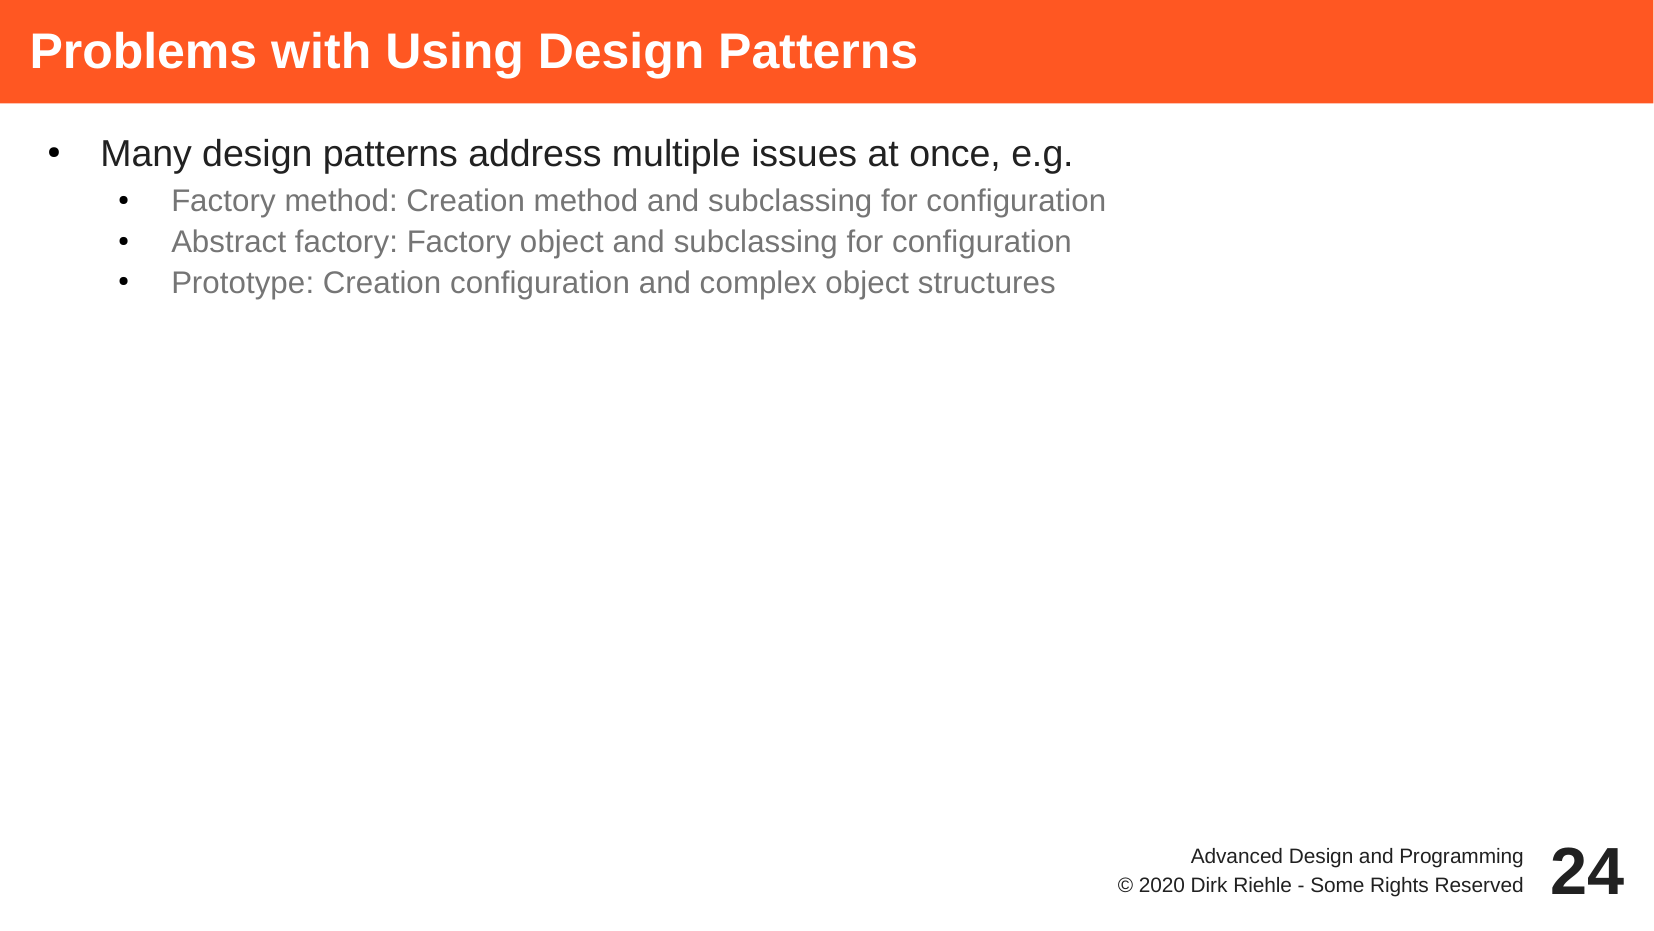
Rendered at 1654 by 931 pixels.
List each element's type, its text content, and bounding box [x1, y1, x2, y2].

list Many design patterns address multiple issues at once, e.g. Factory method: Creation method and subclassing for configuration Abstract factory: Factory object and subclassing for configuration Prototype: Creation configuration and complex object structures [29, 132, 1625, 813]
title Problems with Using Design Patterns [0, 0, 1654, 104]
